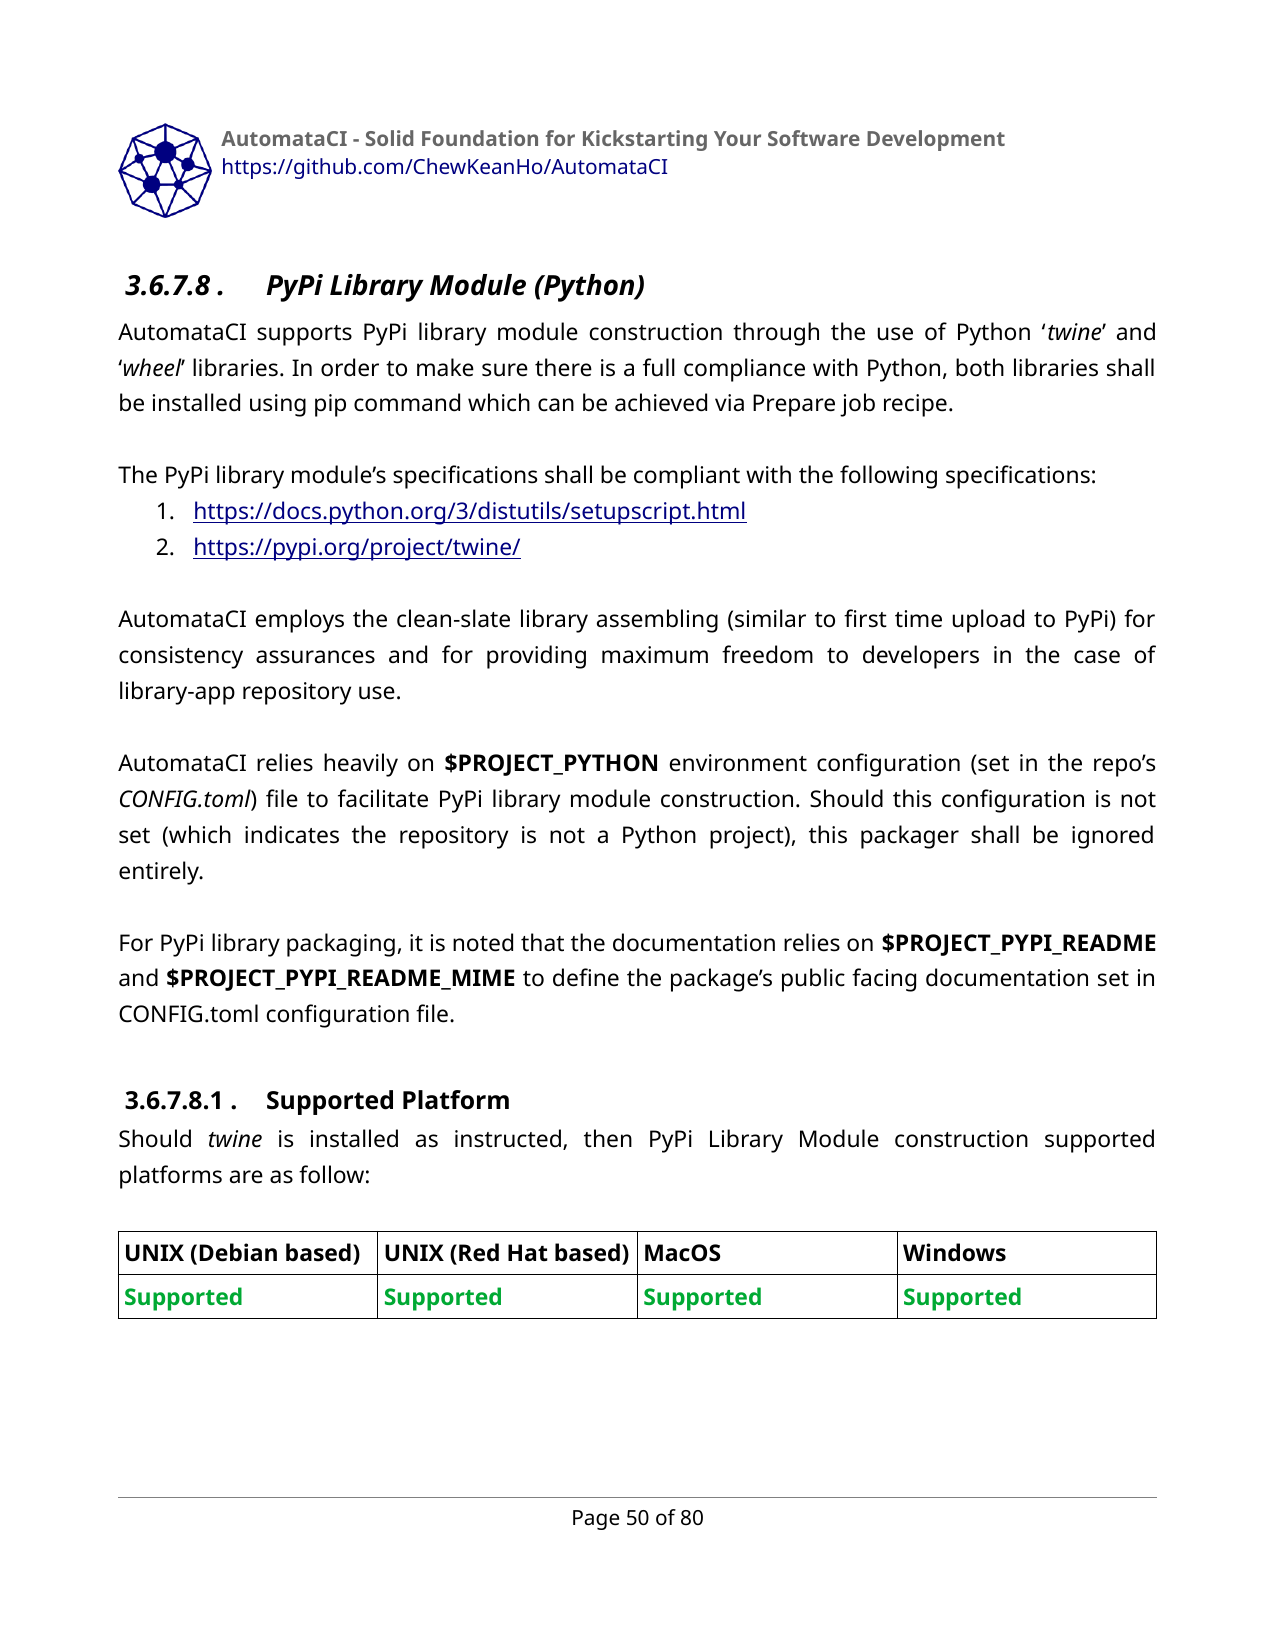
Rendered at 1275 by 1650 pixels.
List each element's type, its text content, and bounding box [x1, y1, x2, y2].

text The PyPi library module’s specifications shall be compliant with the following specifications: [118, 459, 1157, 491]
table_cell Supported [119, 1275, 377, 1318]
subtitle PyPi Library Module (Python) [118, 265, 1157, 303]
table_header MacOS [638, 1232, 897, 1274]
text For PyPi library packaging, it is noted that the documentation relies on $PROJECT_PYPI_README and $PROJECT_PYPI_README_MIME to define the package’s public facing documentation set in CONFIG.toml configuration file. [118, 926, 1157, 1029]
subtitle Supported Platform [118, 1083, 1157, 1116]
table_cell Supported [378, 1275, 637, 1318]
text AutomataCI supports PyPi library module construction through the use of Python ‘twine’ and ‘wheel’ libraries. In order to make sure there is a full compliance with Python, both libraries shall be installed using pip command which can be achieved via Prepare job recipe. [118, 316, 1157, 419]
table_header Windows [898, 1232, 1156, 1274]
table_header UNIX (Red Hat based) [378, 1232, 637, 1274]
table_cell Supported [638, 1275, 897, 1318]
text Should twine is installed as instructed, then PyPi Library Module construction supported platforms are as follow: [118, 1123, 1157, 1190]
table_cell Supported [898, 1275, 1156, 1318]
text AutomataCI employs the clean-slate library assembling (similar to first time upload to PyPi) for consistency assurances and for providing maximum freedom to developers in the case of library-app repository use. [118, 603, 1157, 706]
list https://pypi.org/project/twine/ [156, 531, 1157, 562]
table_header UNIX (Debian based) [119, 1232, 377, 1274]
list https://docs.python.org/3/distutils/setupscript.html [156, 495, 1157, 526]
picture [118, 123, 212, 218]
text AutomataCI relies heavily on $PROJECT_PYTHON environment configuration (set in the repo’s CONFIG.toml) file to facilitate PyPi library module construction. Should this configuration is not set (which indicates the repository is not a Python project), this packager shall be ignored entirely. [118, 747, 1157, 886]
